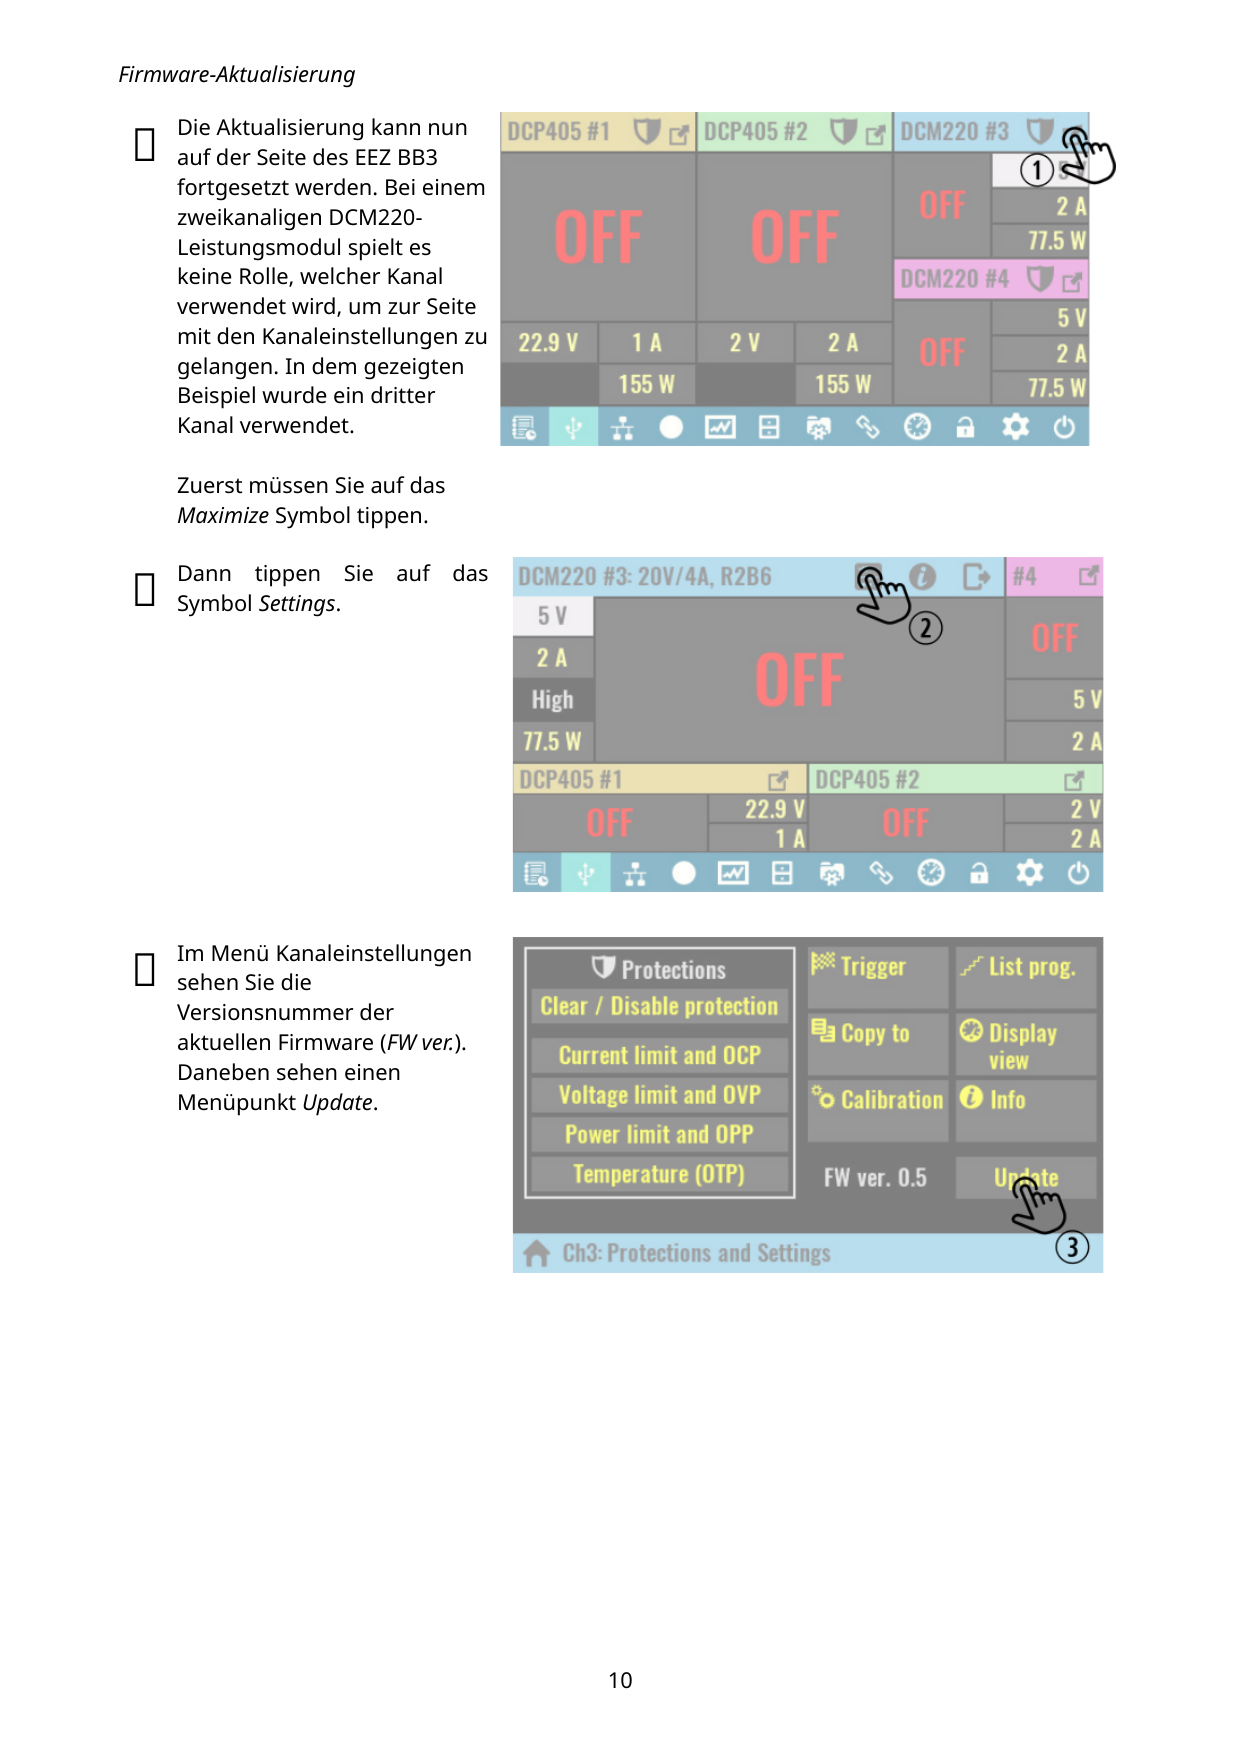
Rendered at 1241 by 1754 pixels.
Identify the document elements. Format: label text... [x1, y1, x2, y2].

picture [512, 557, 1104, 892]
table_header [495, 552, 1122, 915]
picture [512, 937, 1104, 1273]
table_header Dann tippen Sie auf das Symbol Settings. [171, 552, 495, 915]
table_header [495, 107, 1122, 535]
table_header [495, 932, 1122, 1272]
table_header  [118, 932, 171, 1295]
table_header [495, 1273, 1122, 1295]
table_header Im Menü Kanaleinstellungen sehen Sie die Versionsnummer der aktuellen Firmware (FW ver.). Daneben sehen einen Menüpunkt Update. [171, 932, 495, 1295]
picture [500, 112, 1116, 446]
table_header  [118, 107, 171, 535]
table_header Die Aktualisierung kann nun auf der Seite des EEZ BB3 fortgesetzt werden. Bei einem zweikanaligen DCM220-Leistungsmodul spielt es keine Rolle, welcher Kanal verwendet wird, um zur Seite mit den Kanaleinstellungen zu gelangen. In dem gezeigten Beispiel wurde ein dritter Kanal verwendet. Zuerst müssen Sie auf das Maximize Symbol tippen. [171, 107, 495, 535]
table_header  [118, 552, 171, 915]
